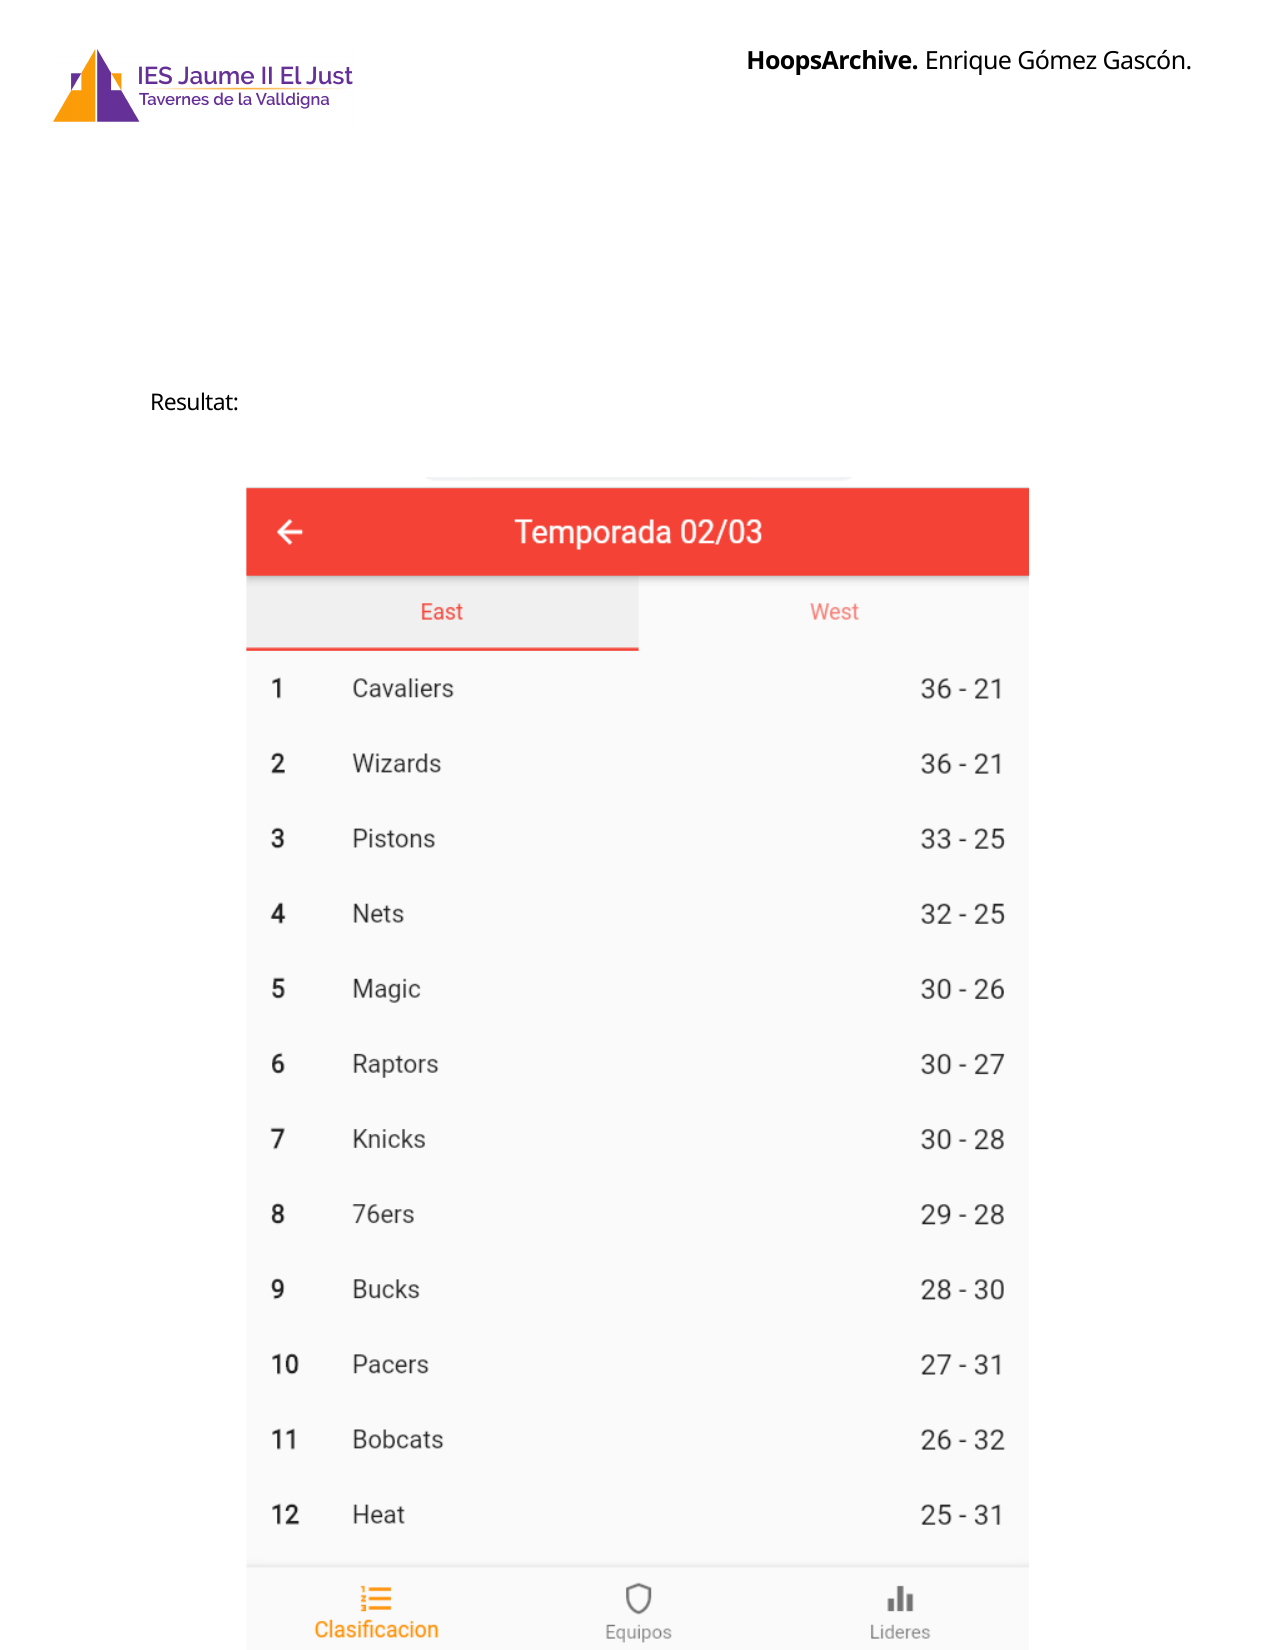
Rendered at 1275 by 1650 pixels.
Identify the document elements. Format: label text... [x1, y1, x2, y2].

picture [246, 477, 1029, 1650]
text Resultat: [150, 386, 1124, 417]
picture [49, 42, 353, 129]
